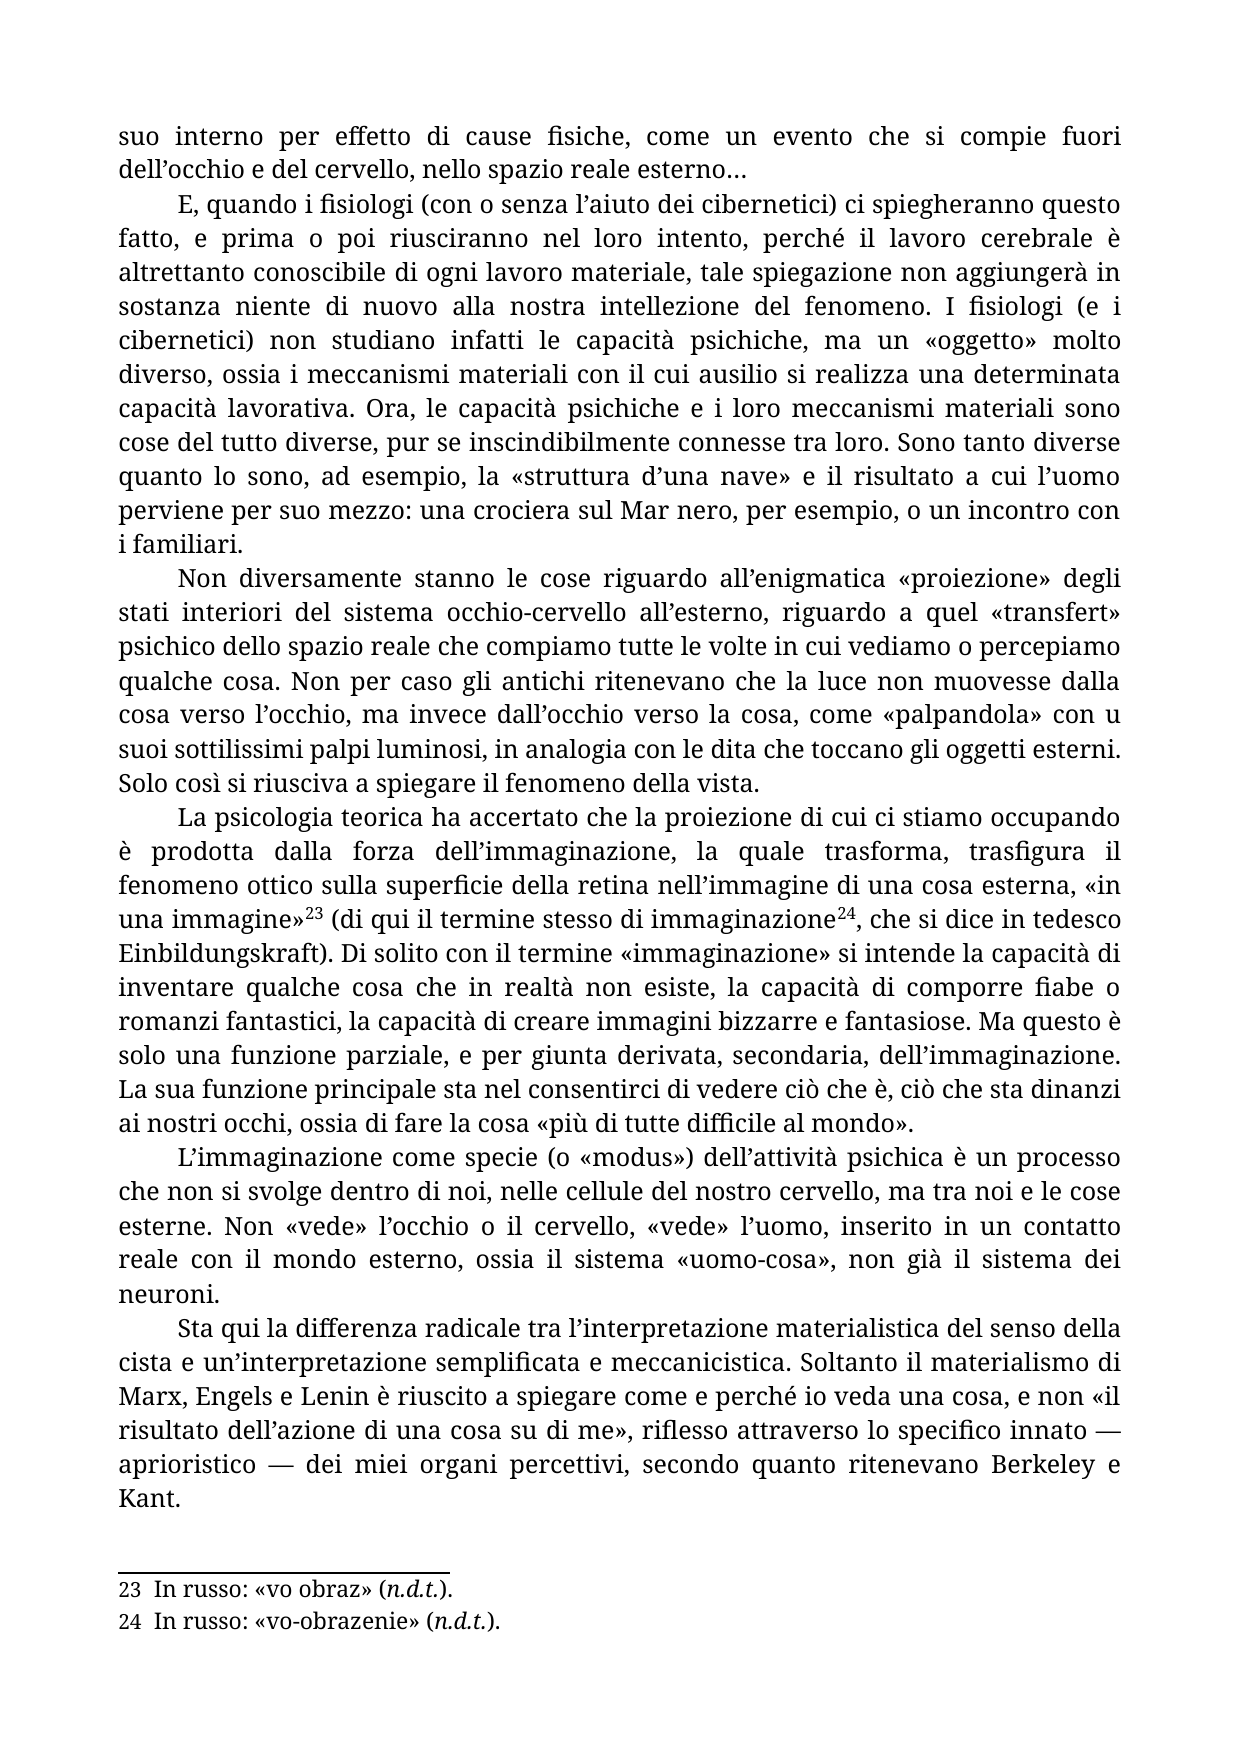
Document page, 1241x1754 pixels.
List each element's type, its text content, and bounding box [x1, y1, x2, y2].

text In russo: «vo-obrazenie» (n.d.t.). [118, 1604, 1122, 1636]
text L’immaginazione come specie (o «modus») dell’attività psichica è un processo che non si svolge dentro di noi, nelle cellule del nostro cervello, ma tra noi e le cose esterne. Non «vede» l’occhio o il cervello, «vede» l’uomo, inserito in un contatto reale con il mondo esterno, ossia il sistema «uomo-cosa», non già il sistema dei neuroni. [118, 1140, 1122, 1310]
text In russo: «vo obraz» (n.d.t.). [118, 1573, 1122, 1604]
text E, quando i fisiologi (con o senza l’aiuto dei cibernetici) ci spiegheranno questo fatto, e prima o poi riusciranno nel loro intento, perché il lavoro cerebrale è altrettanto conoscibile di ogni lavoro materiale, tale spiegazione non aggiungerà in sostanza niente di nuovo alla nostra intellezione del fenomeno. I fisiologi (e i cibernetici) non studiano infatti le capacità psichiche, ma un «oggetto» molto diverso, ossia i meccanismi materiali con il cui ausilio si realizza una determinata capacità lavorativa. Ora, le capacità psichiche e i loro meccanismi materiali sono cose del tutto diverse, pur se inscindibilmente connesse tra loro. Sono tanto diverse quanto lo sono, ad esempio, la «struttura d’una nave» e il risultato a cui l’uomo perviene per suo mezzo: una crociera sul Mar nero, per esempio, o un incontro con i familiari. [118, 186, 1122, 561]
text La psicologia teorica ha accertato che la proiezione di cui ci stiamo occupando è prodotta dalla forza dell’immaginazione, la quale trasforma, trasfigura il fenomeno ottico sulla superficie della retina nell’immagine di una cosa esterna, «in una immagine» (di qui il termine stesso di immaginazione, che si dice in tedesco Einbildungskraft). Di solito con il termine «immaginazione» si intende la capacità di inventare qualche cosa che in realtà non esiste, la capacità di comporre fiabe o romanzi fantastici, la capacità di creare immagini bizzarre e fantasiose. Ma questo è solo una funzione parziale, e per giunta derivata, secondaria, dell’immaginazione. La sua funzione principale sta nel consentirci di vedere ciò che è, ciò che sta dinanzi ai nostri occhi, ossia di fare la cosa «più di tutte difficile al mondo». [118, 799, 1122, 1140]
text Non diversamente stanno le cose riguardo all’enigmatica «proiezione» degli stati interiori del sistema occhio-cervello all’esterno, riguardo a quel «transfert» psichico dello spazio reale che compiamo tutte le volte in cui vediamo o percepiamo qualche cosa. Non per caso gli antichi ritenevano che la luce non muovesse dalla cosa verso l’occhio, ma invece dall’occhio verso la cosa, come «palpandola» con u suoi sottilissimi palpi luminosi, in analogia con le dita che toccano gli oggetti esterni. Solo così si riusciva a spiegare il fenomeno della vista. [118, 561, 1122, 799]
text Sta qui la differenza radicale tra l’interpretazione materialistica del senso della cista e un’interpretazione semplificata e meccanicistica. Soltanto il materialismo di Marx, Engels e Lenin è riuscito a spiegare come e perché io veda una cosa, e non «il risultato dell’azione di una cosa su di me», riflesso attraverso lo specifico innato — aprioristico — dei miei organi percettivi, secondo quanto ritenevano Berkeley e Kant. [118, 1310, 1122, 1515]
text suo interno per effetto di cause fisiche, come un evento che si compie fuori dell’occhio e del cervello, nello spazio reale esterno… [118, 118, 1122, 186]
